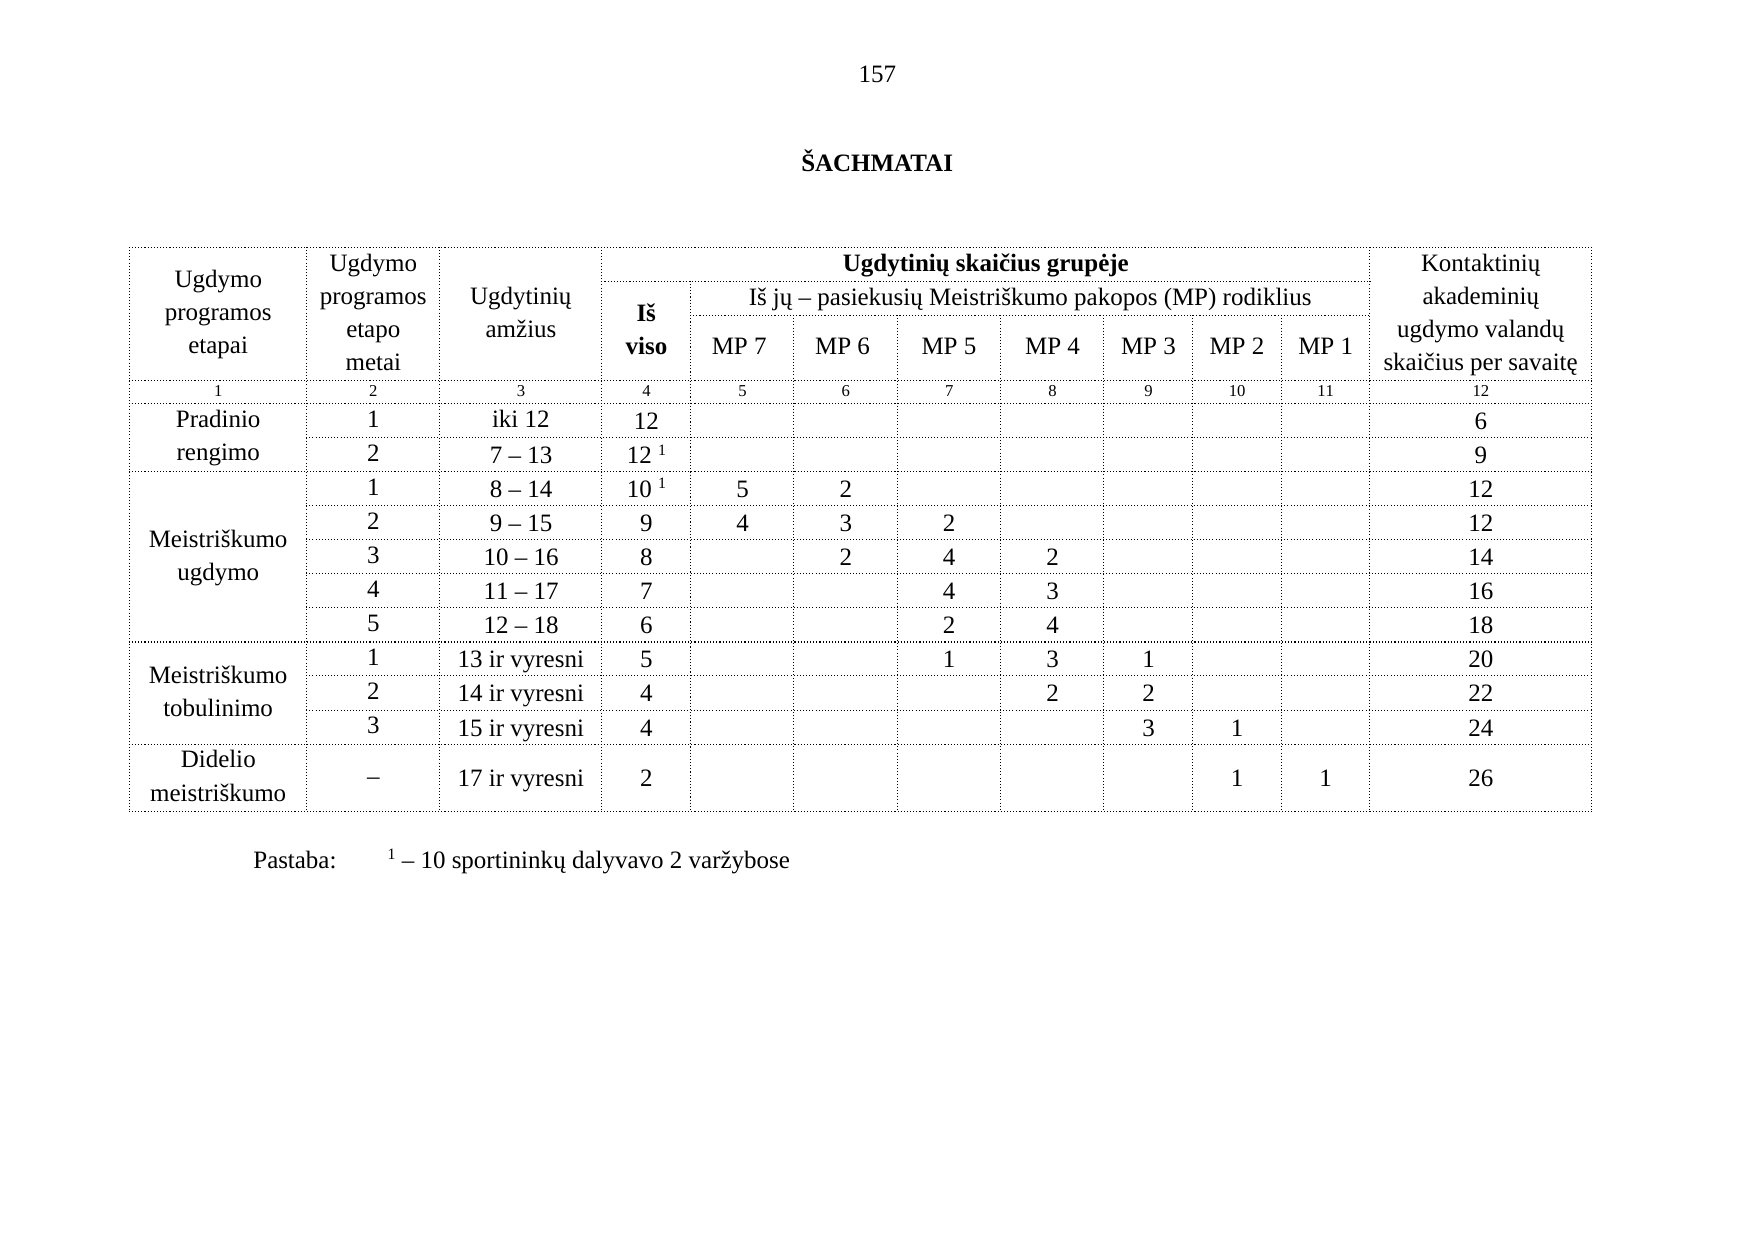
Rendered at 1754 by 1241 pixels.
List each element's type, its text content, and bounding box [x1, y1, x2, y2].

table_header Kontaktinių akademinių ugdymo valandų skaičius per savaitę [1370, 247, 1591, 380]
table_cell [1104, 505, 1192, 539]
table_cell [1001, 471, 1104, 505]
table_cell 9 [1370, 437, 1591, 471]
table_cell [1193, 607, 1281, 641]
table_cell [1193, 641, 1281, 675]
table_cell [1001, 744, 1104, 811]
table_cell Iš jų – pasiekusių Meistriškumo pakopos (MP) rodiklius [691, 281, 1370, 315]
table_cell [1193, 437, 1281, 471]
table_cell 5 [691, 471, 794, 505]
table_cell [1104, 607, 1192, 641]
table_cell [897, 675, 1001, 709]
table_cell 11 – 17 [440, 573, 602, 607]
table_cell 7 – 13 [440, 437, 602, 471]
table_cell [1281, 641, 1370, 675]
table_cell 1 [307, 641, 439, 675]
table_cell MP 4 [1001, 315, 1104, 380]
table_cell 1 [307, 471, 439, 505]
table_cell [1104, 573, 1192, 607]
table_header Ugdytinių amžius [440, 247, 602, 380]
table_cell [794, 403, 897, 437]
table_cell 4 [897, 539, 1001, 573]
table_cell [1281, 539, 1370, 573]
table_cell 5 [602, 641, 691, 675]
table_cell [1104, 437, 1192, 471]
table_cell 2 [307, 675, 439, 709]
table_cell [1281, 505, 1370, 539]
table_cell 8 [1001, 380, 1104, 403]
table_cell 3 [307, 710, 439, 743]
table_cell 3 [440, 380, 602, 403]
text ŠACHMATAI [118, 148, 1636, 176]
table_cell 2 [794, 539, 897, 573]
table_cell 11 [1281, 380, 1370, 403]
table_cell 12 – 18 [440, 607, 602, 641]
table_cell 2 [897, 607, 1001, 641]
table_cell 12 1 [602, 437, 691, 471]
table_cell 5 [691, 380, 794, 403]
table_cell 3 [1001, 573, 1104, 607]
table_cell [691, 744, 794, 811]
table_cell 2 [1104, 675, 1192, 709]
text Pastaba: 1 – 10 sportininkų dalyvavo 2 varžybose [162, 845, 1580, 873]
table_cell 1 [129, 380, 307, 403]
table_cell 2 [307, 437, 439, 471]
table_cell Didelio meistriškumo [129, 744, 307, 811]
table_cell 17 ir vyresni [440, 744, 602, 811]
table_cell [1281, 573, 1370, 607]
table_cell 7 [897, 380, 1001, 403]
table_cell [691, 539, 794, 573]
table_cell 8 – 14 [440, 471, 602, 505]
table_cell [897, 710, 1001, 743]
table_cell 12 [1370, 505, 1591, 539]
table_cell [1281, 675, 1370, 709]
table_cell 14 [1370, 539, 1591, 573]
table_cell [794, 607, 897, 641]
table_cell [691, 607, 794, 641]
table_cell 4 [897, 573, 1001, 607]
table_cell [1281, 403, 1370, 437]
table_cell 2 [1001, 539, 1104, 573]
table_cell [1104, 403, 1192, 437]
table_cell [1193, 471, 1281, 505]
table_cell [1281, 607, 1370, 641]
table_header Ugdytinių skaičius grupėje [602, 247, 1370, 281]
table_cell 2 [1001, 675, 1104, 709]
table_cell 13 ir vyresni [440, 641, 602, 675]
table_cell [691, 675, 794, 709]
table_cell [794, 573, 897, 607]
table_cell [1001, 403, 1104, 437]
table_cell [691, 403, 794, 437]
table_cell [794, 641, 897, 675]
table_cell [1104, 539, 1192, 573]
table_cell [1193, 505, 1281, 539]
table_cell 1 [307, 403, 439, 437]
table_cell 10 1 [602, 471, 691, 505]
table_cell 6 [602, 607, 691, 641]
table_cell MP 7 [691, 315, 794, 380]
table_cell MP 5 [897, 315, 1001, 380]
table_cell [1001, 710, 1104, 743]
table_cell [897, 437, 1001, 471]
table_cell [1193, 573, 1281, 607]
table_cell 2 [794, 471, 897, 505]
table_cell 9 – 15 [440, 505, 602, 539]
table_cell [1193, 403, 1281, 437]
table_cell 4 [602, 675, 691, 709]
table_cell 2 [307, 505, 439, 539]
table_cell 3 [1001, 641, 1104, 675]
table_cell [794, 675, 897, 709]
table_cell 5 [307, 607, 439, 641]
table_cell [1001, 505, 1104, 539]
table_cell [691, 710, 794, 743]
table_cell [1001, 437, 1104, 471]
table_cell 8 [602, 539, 691, 573]
table_cell [691, 573, 794, 607]
table_cell [691, 641, 794, 675]
table_cell 1 [1104, 641, 1192, 675]
table_cell 26 [1370, 744, 1591, 811]
table_cell 16 [1370, 573, 1591, 607]
table_cell 3 [307, 539, 439, 573]
table_cell Meistriškumo tobulinimo [129, 641, 307, 743]
table_cell 12 [1370, 471, 1591, 505]
table_cell [897, 744, 1001, 811]
table_cell [897, 471, 1001, 505]
table_cell 22 [1370, 675, 1591, 709]
table_cell 1 [897, 641, 1001, 675]
table_cell [897, 403, 1001, 437]
table_cell 20 [1370, 641, 1591, 675]
table_cell MP 1 [1281, 315, 1370, 380]
table_cell 4 [602, 710, 691, 743]
table_cell 9 [602, 505, 691, 539]
table_cell 10 – 16 [440, 539, 602, 573]
table_cell 1 [1281, 744, 1370, 811]
table_cell Iš viso [602, 281, 691, 380]
table_cell [691, 437, 794, 471]
table_cell 14 ir vyresni [440, 675, 602, 709]
table_cell 4 [602, 380, 691, 403]
table_cell 10 [1193, 380, 1281, 403]
table_cell 6 [1370, 403, 1591, 437]
table_cell 15 ir vyresni [440, 710, 602, 743]
table_cell [1281, 710, 1370, 743]
table_cell [794, 437, 897, 471]
table_cell MP 2 [1193, 315, 1281, 380]
table_cell 2 [307, 380, 439, 403]
table_cell [1193, 675, 1281, 709]
table_cell 4 [307, 573, 439, 607]
table_cell 9 [1104, 380, 1192, 403]
table_cell 4 [691, 505, 794, 539]
table_cell 7 [602, 573, 691, 607]
table_header Ugdymo programos etapo metai [307, 247, 439, 380]
table_cell MP 3 [1104, 315, 1192, 380]
table_cell 12 [1370, 380, 1591, 403]
table_cell [1104, 471, 1192, 505]
table_cell 3 [794, 505, 897, 539]
table_cell 1 [1193, 744, 1281, 811]
table_cell [1281, 437, 1370, 471]
table_header Ugdymo programos etapai [129, 247, 307, 380]
table_cell 18 [1370, 607, 1591, 641]
table_cell [1104, 744, 1192, 811]
table_cell [794, 710, 897, 743]
table_cell 4 [1001, 607, 1104, 641]
table_cell [1193, 539, 1281, 573]
table_cell 24 [1370, 710, 1591, 743]
table_cell 3 [1104, 710, 1192, 743]
table_cell Pradinio rengimo [129, 403, 307, 471]
table_cell 12 [602, 403, 691, 437]
table_cell Meistriškumo ugdymo [129, 471, 307, 641]
table_cell 2 [897, 505, 1001, 539]
table_cell iki 12 [440, 403, 602, 437]
table_cell [794, 744, 897, 811]
table_cell MP 6 [794, 315, 897, 380]
table_cell – [307, 744, 439, 811]
table_cell 6 [794, 380, 897, 403]
table_cell 2 [602, 744, 691, 811]
table_cell [1281, 471, 1370, 505]
table_cell 1 [1193, 710, 1281, 743]
